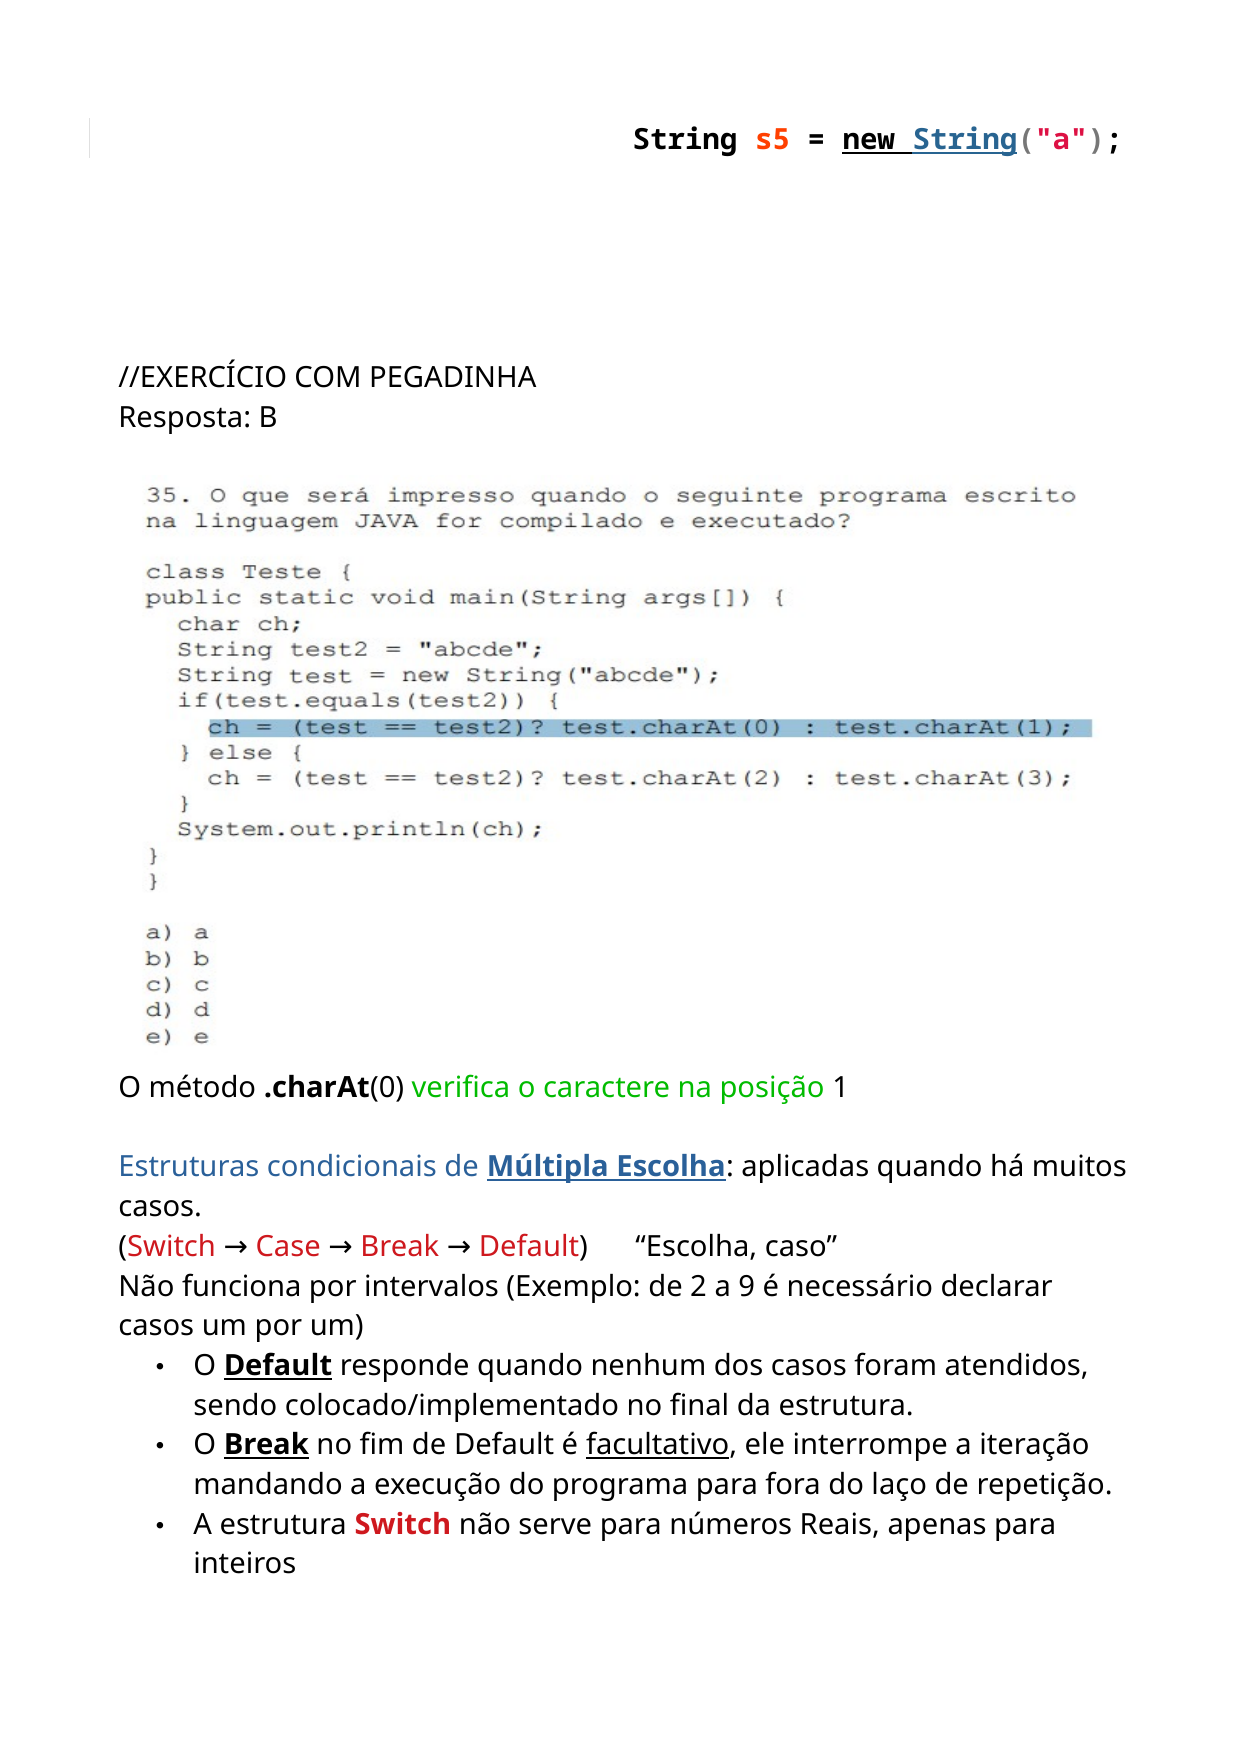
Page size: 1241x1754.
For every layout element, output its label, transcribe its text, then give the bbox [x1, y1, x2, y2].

text Estruturas condicionais de Múltipla Escolha: aplicadas quando há muitos casos. [118, 1146, 1169, 1225]
text Resposta: B [118, 396, 1122, 475]
list A estrutura Switch não serve para números Reais, apenas para inteiros [156, 1503, 1122, 1582]
text //EXERCÍCIO COM PEGADINHA [118, 356, 1122, 396]
list O Default responde quando nenhum dos casos foram atendidos, sendo colocado/implementado no final da estrutura. [156, 1344, 1122, 1423]
text Não funciona por intervalos (Exemplo: de 2 a 9 é necessário declarar casos um por um) [118, 1265, 1122, 1344]
list O Break no fim de Default é facultativo, ele interrompe a iteração mandando a execução do programa para fora do laço de repetição. [156, 1423, 1122, 1503]
text O método .charAt(0) verifica o caractere na posição 1 [118, 1067, 1122, 1106]
text (Switch → Case → Break → Default) “Escolha, caso” [118, 1225, 1122, 1265]
text String s5 = new String("a"); [90, 118, 1122, 158]
picture [118, 475, 1123, 1067]
